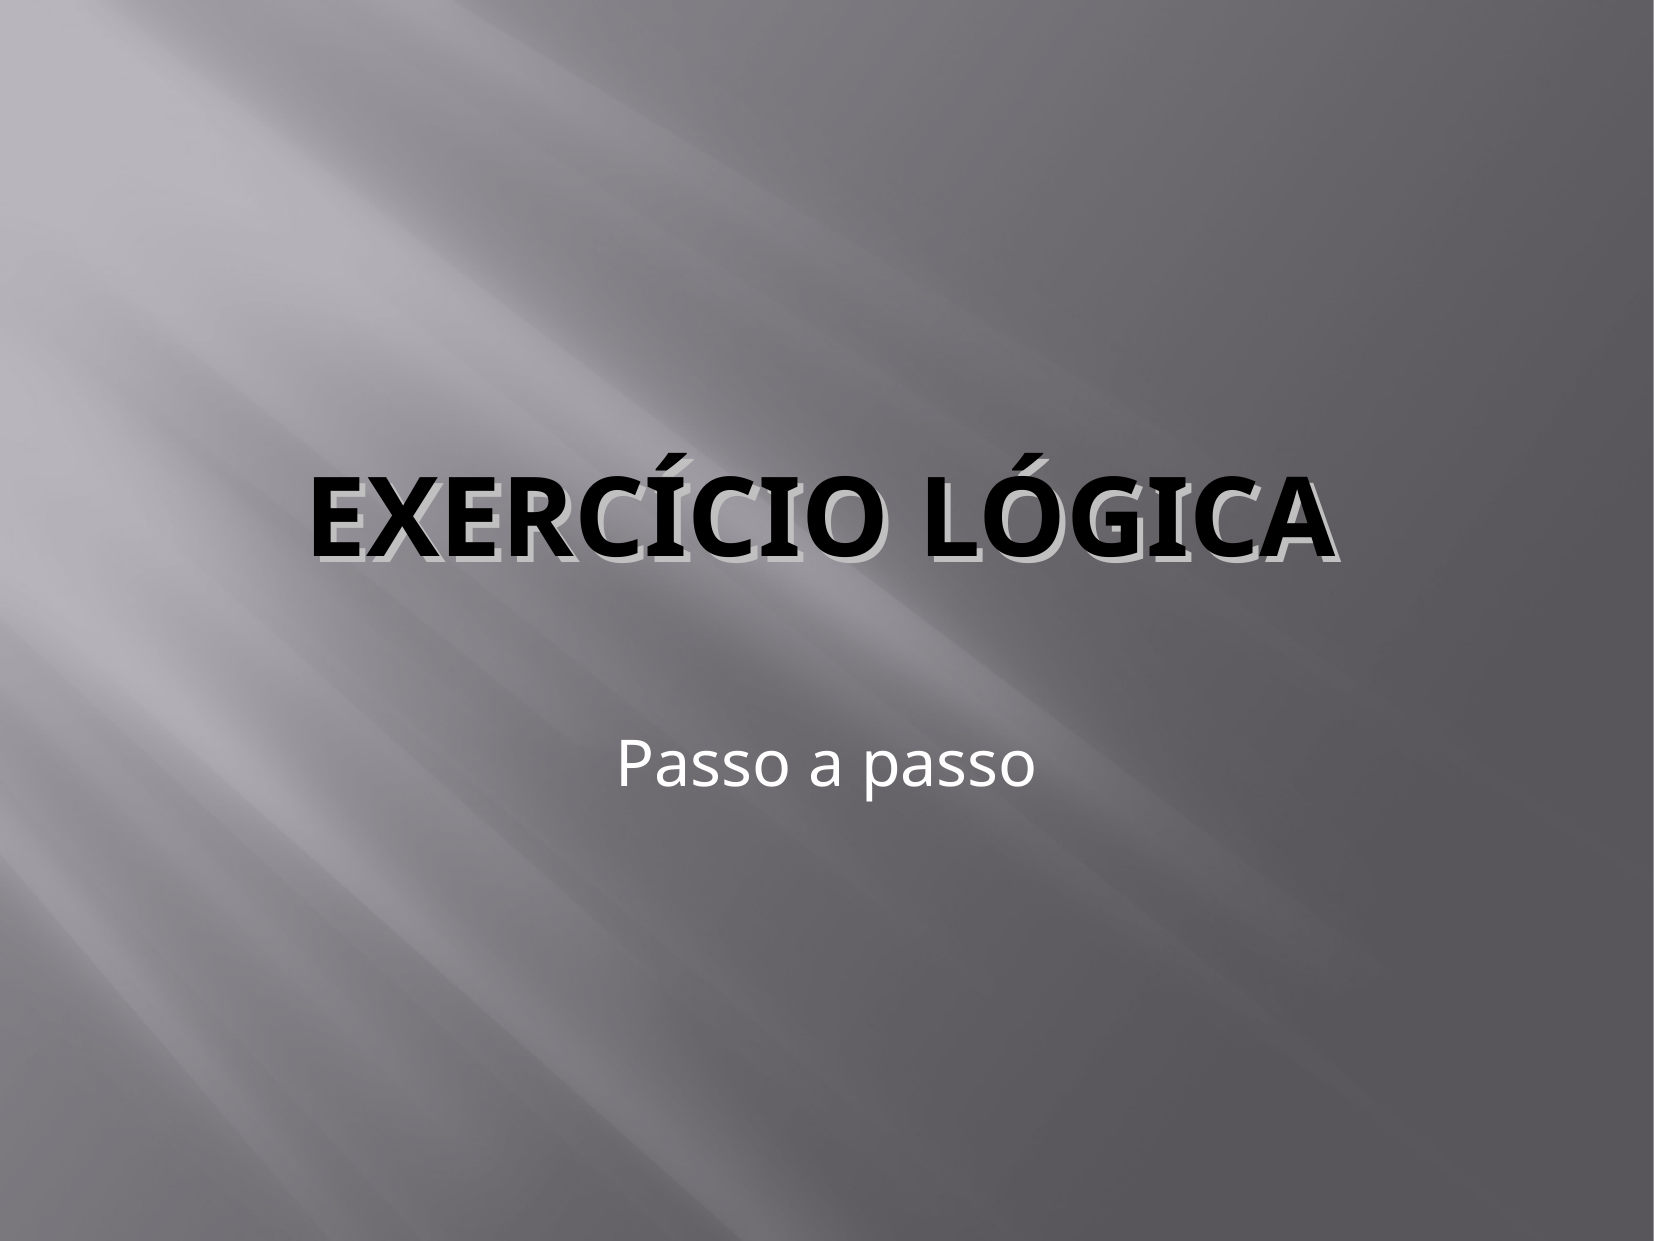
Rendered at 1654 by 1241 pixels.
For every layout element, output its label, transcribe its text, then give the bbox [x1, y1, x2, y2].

title Exercício Lógica [76, 248, 1565, 579]
subtitle Passo a passo [248, 602, 1406, 920]
